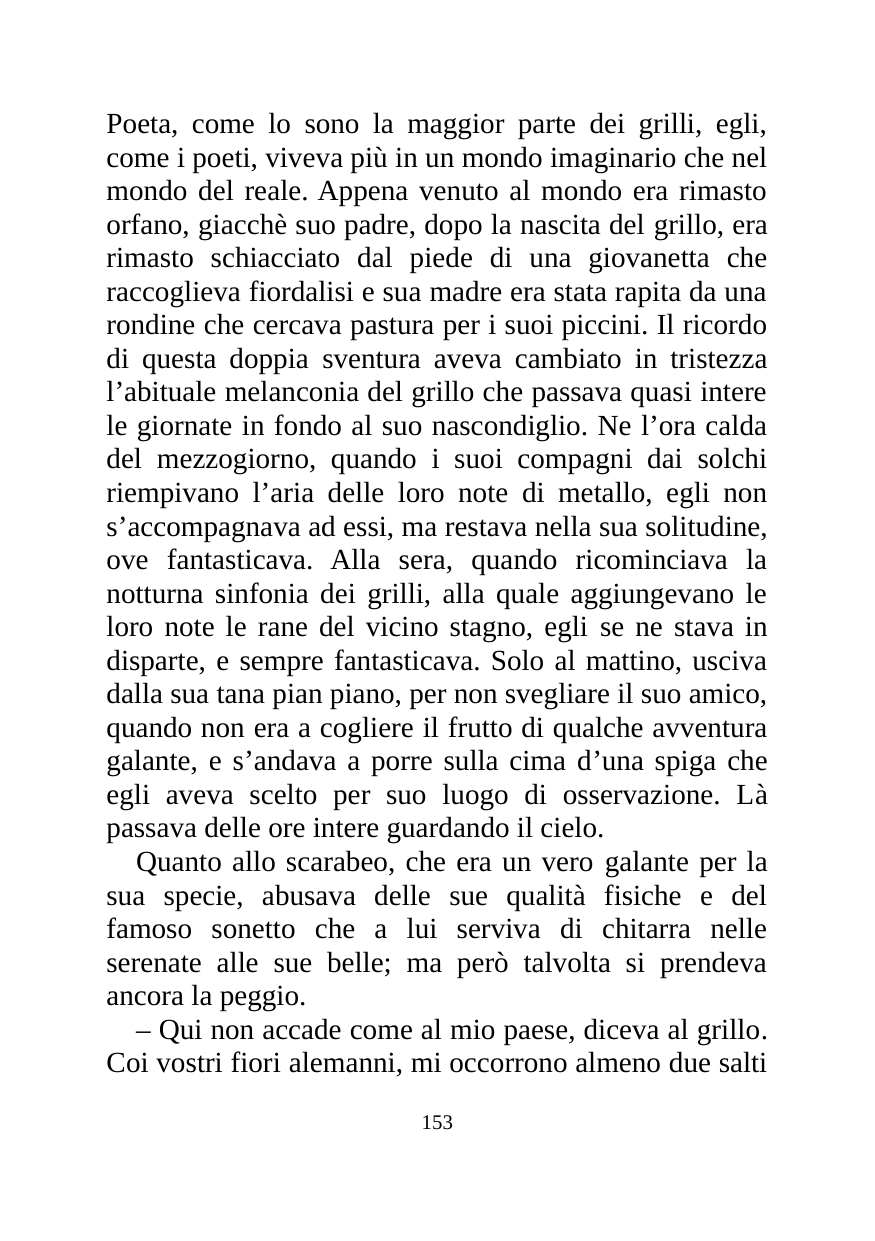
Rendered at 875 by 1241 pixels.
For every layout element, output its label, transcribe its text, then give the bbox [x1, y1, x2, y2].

text ‒ Qui non accade come al mio paese, diceva al grillo. Coi vostri fiori alemanni, mi occorrono almeno due salti [106, 1012, 768, 1079]
text Poeta, come lo sono la maggior parte dei grilli, egli, come i poeti, viveva più in un mondo imaginario che nel mondo del reale. Appena venuto al mondo era rimasto orfano, giacchè suo padre, dopo la nascita del grillo, era rimasto schiacciato dal piede di una giovanetta che raccoglieva fiordalisi e sua madre era stata rapita da una rondine che cercava pastura per i suoi piccini. Il ricordo di questa doppia sventura aveva cambiato in tristezza l’abituale melanconia del grillo che passava quasi intere le giornate in fondo al suo nascondiglio. Ne l’ora calda del mezzogiorno, quando i suoi compagni dai solchi riempivano l’aria delle loro note di metallo, egli non s’accompagnava ad essi, ma restava nella sua solitudine, ove fantasticava. Alla sera, quando ricominciava la notturna sinfonia dei grilli, alla quale aggiungevano le loro note le rane del vicino stagno, egli se ne stava in disparte, e sempre fantasticava. Solo al mattino, usciva dalla sua tana pian piano, per non svegliare il suo amico, quando non era a cogliere il frutto di qualche avventura galante, e s’andava a porre sulla cima d’una spiga che egli aveva scelto per suo luogo di osservazione. Là passava delle ore intere guardando il cielo. [106, 106, 768, 844]
text Quanto allo scarabeo, che era un vero galante per la sua specie, abusava delle sue qualità fisiche e del famoso sonetto che a lui serviva di chitarra nelle serenate alle sue belle; ma però talvolta si prendeva ancora la peggio. [106, 844, 768, 1012]
